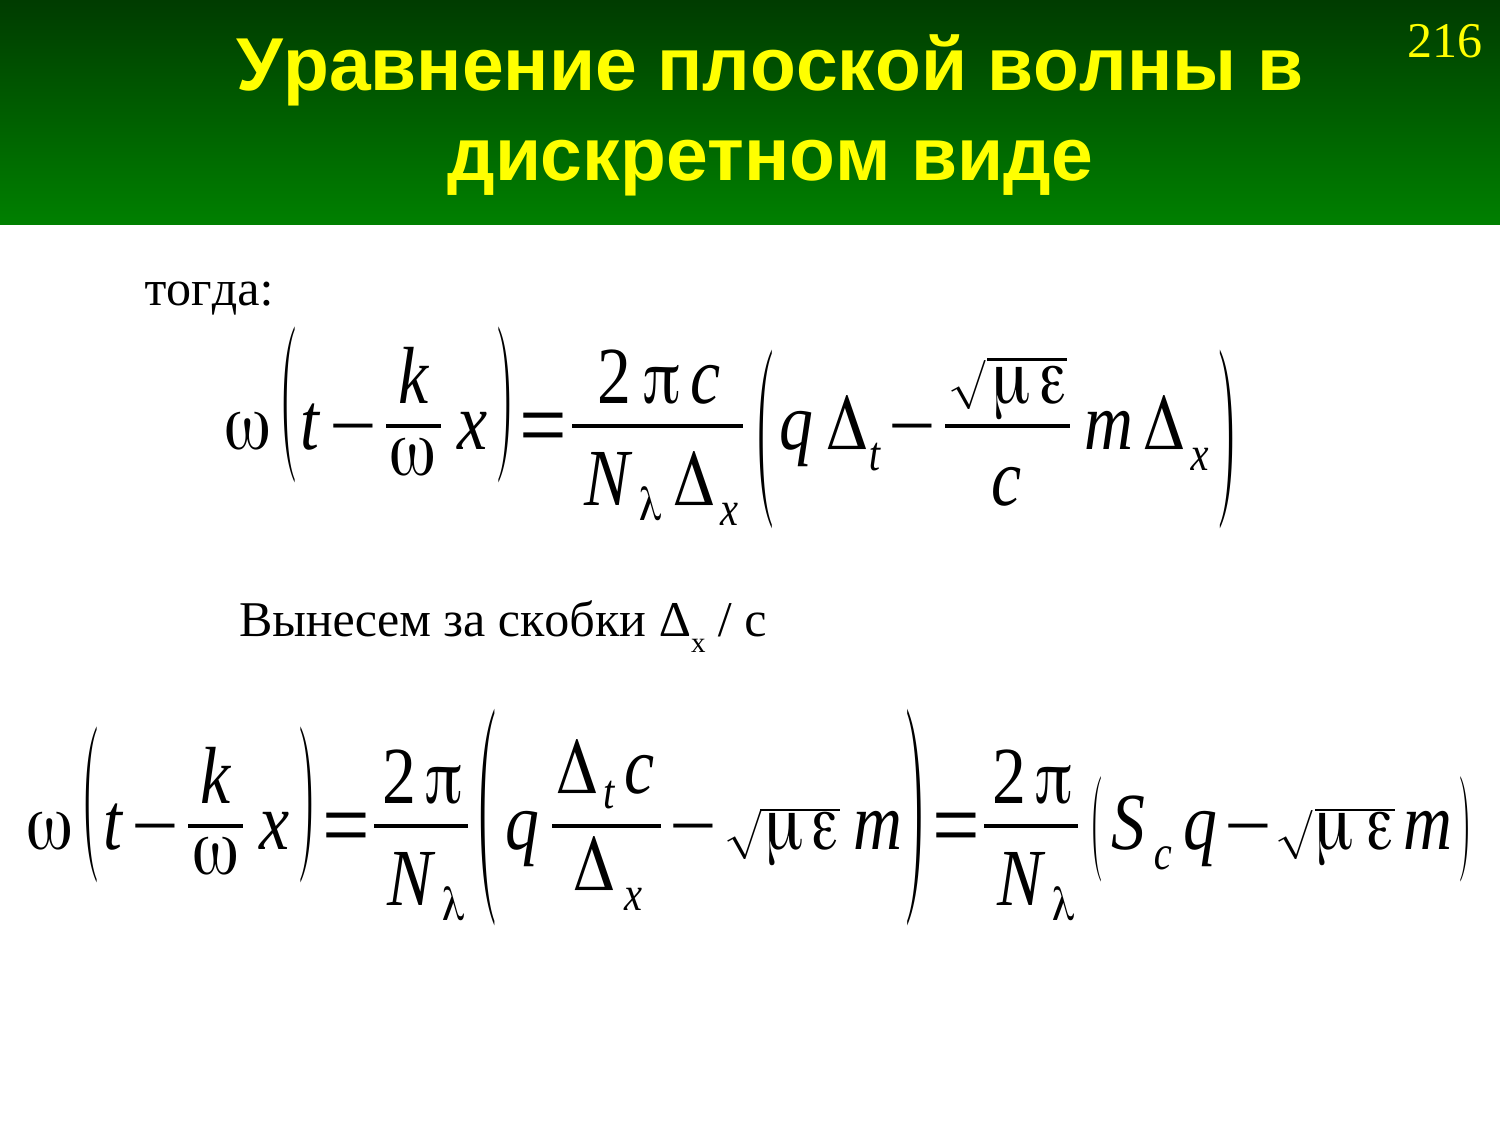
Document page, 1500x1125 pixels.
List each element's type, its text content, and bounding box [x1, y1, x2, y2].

text_box тогда: [129, 248, 289, 323]
title Уравнение плоской волны в дискретном виде [100, 7, 1441, 204]
chart [9, 707, 1489, 933]
chart [207, 322, 1252, 537]
text_box Вынесем за скобки Δx / c [224, 578, 782, 666]
